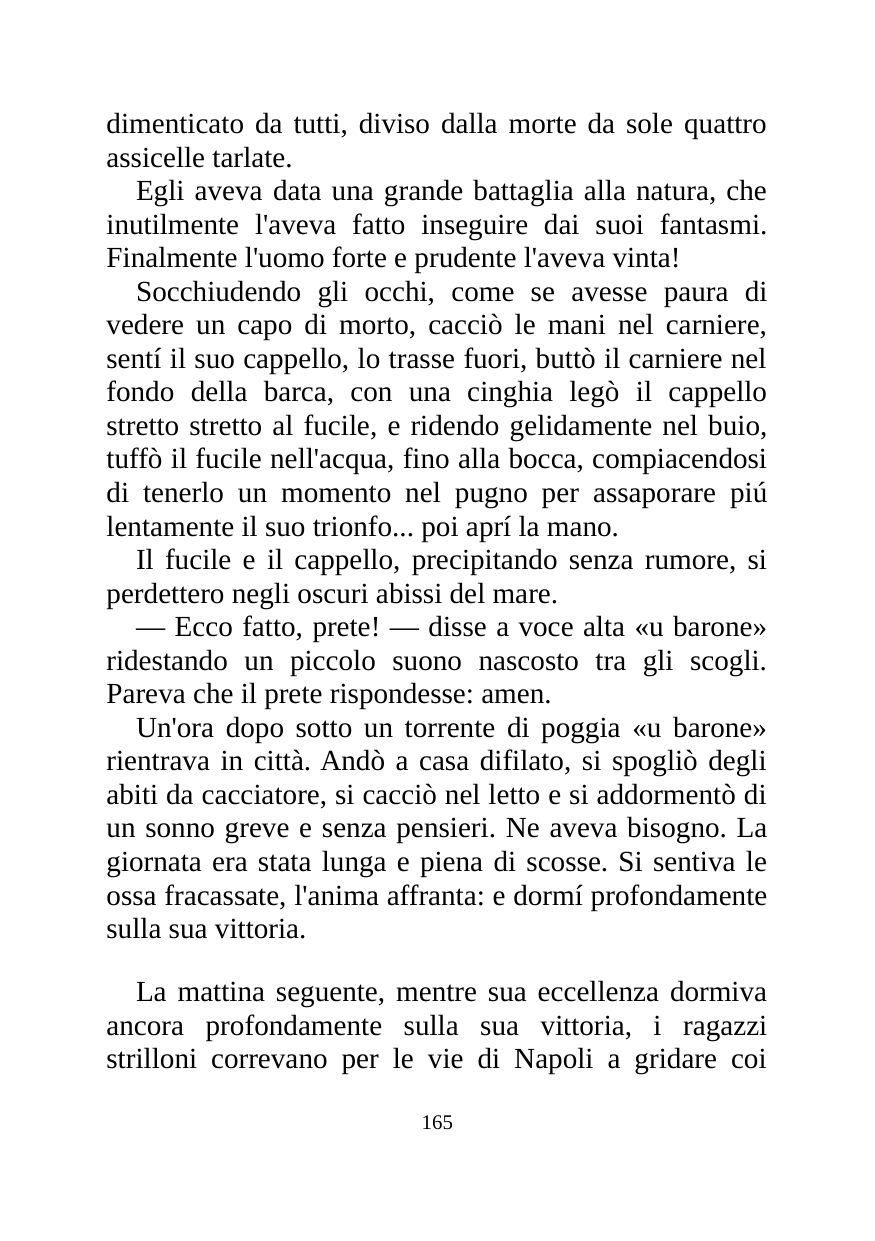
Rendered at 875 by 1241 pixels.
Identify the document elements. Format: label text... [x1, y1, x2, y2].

text — Ecco fatto, prete! — disse a voce alta «u barone» ridestando un piccolo suono nascosto tra gli scogli. Pareva che il prete rispondesse: amen. [106, 609, 768, 710]
text Socchiudendo gli occhi, come se avesse paura di vedere un capo di morto, cacciò le mani nel carniere, sentí il suo cappello, lo trasse fuori, buttò il carniere nel fondo della barca, con una cinghia legò il cappello stretto stretto al fucile, e ridendo gelidamente nel buio, tuffò il fucile nell'acqua, fino alla bocca, compiacendosi di tenerlo un momento nel pugno per assaporare piú lentamente il suo trionfo... poi aprí la mano. [106, 274, 768, 542]
text dimenticato da tutti, diviso dalla morte da sole quattro assicelle tarlate. [106, 106, 768, 173]
text Un'ora dopo sotto un torrente di poggia «u barone» rientrava in città. Andò a casa difilato, si spogliò degli abiti da cacciatore, si cacciò nel letto e si addormentò di un sonno greve e senza pensieri. Ne aveva bisogno. La giornata era stata lunga e piena di scosse. Si sentiva le ossa fracassate, l'anima affranta: e dormí profondamente sulla sua vittoria. [106, 710, 768, 945]
text La mattina seguente, mentre sua eccellenza dormiva ancora profondamente sulla sua vittoria, i ragazzi strilloni correvano per le vie di Napoli a gridare coi [106, 974, 768, 1075]
text Il fucile e il cappello, precipitando senza rumore, si perdettero negli oscuri abissi del mare. [106, 542, 768, 609]
text Egli aveva data una grande battaglia alla natura, che inutilmente l'aveva fatto inseguire dai suoi fantasmi. Finalmente l'uomo forte e prudente l'aveva vinta! [106, 173, 768, 274]
